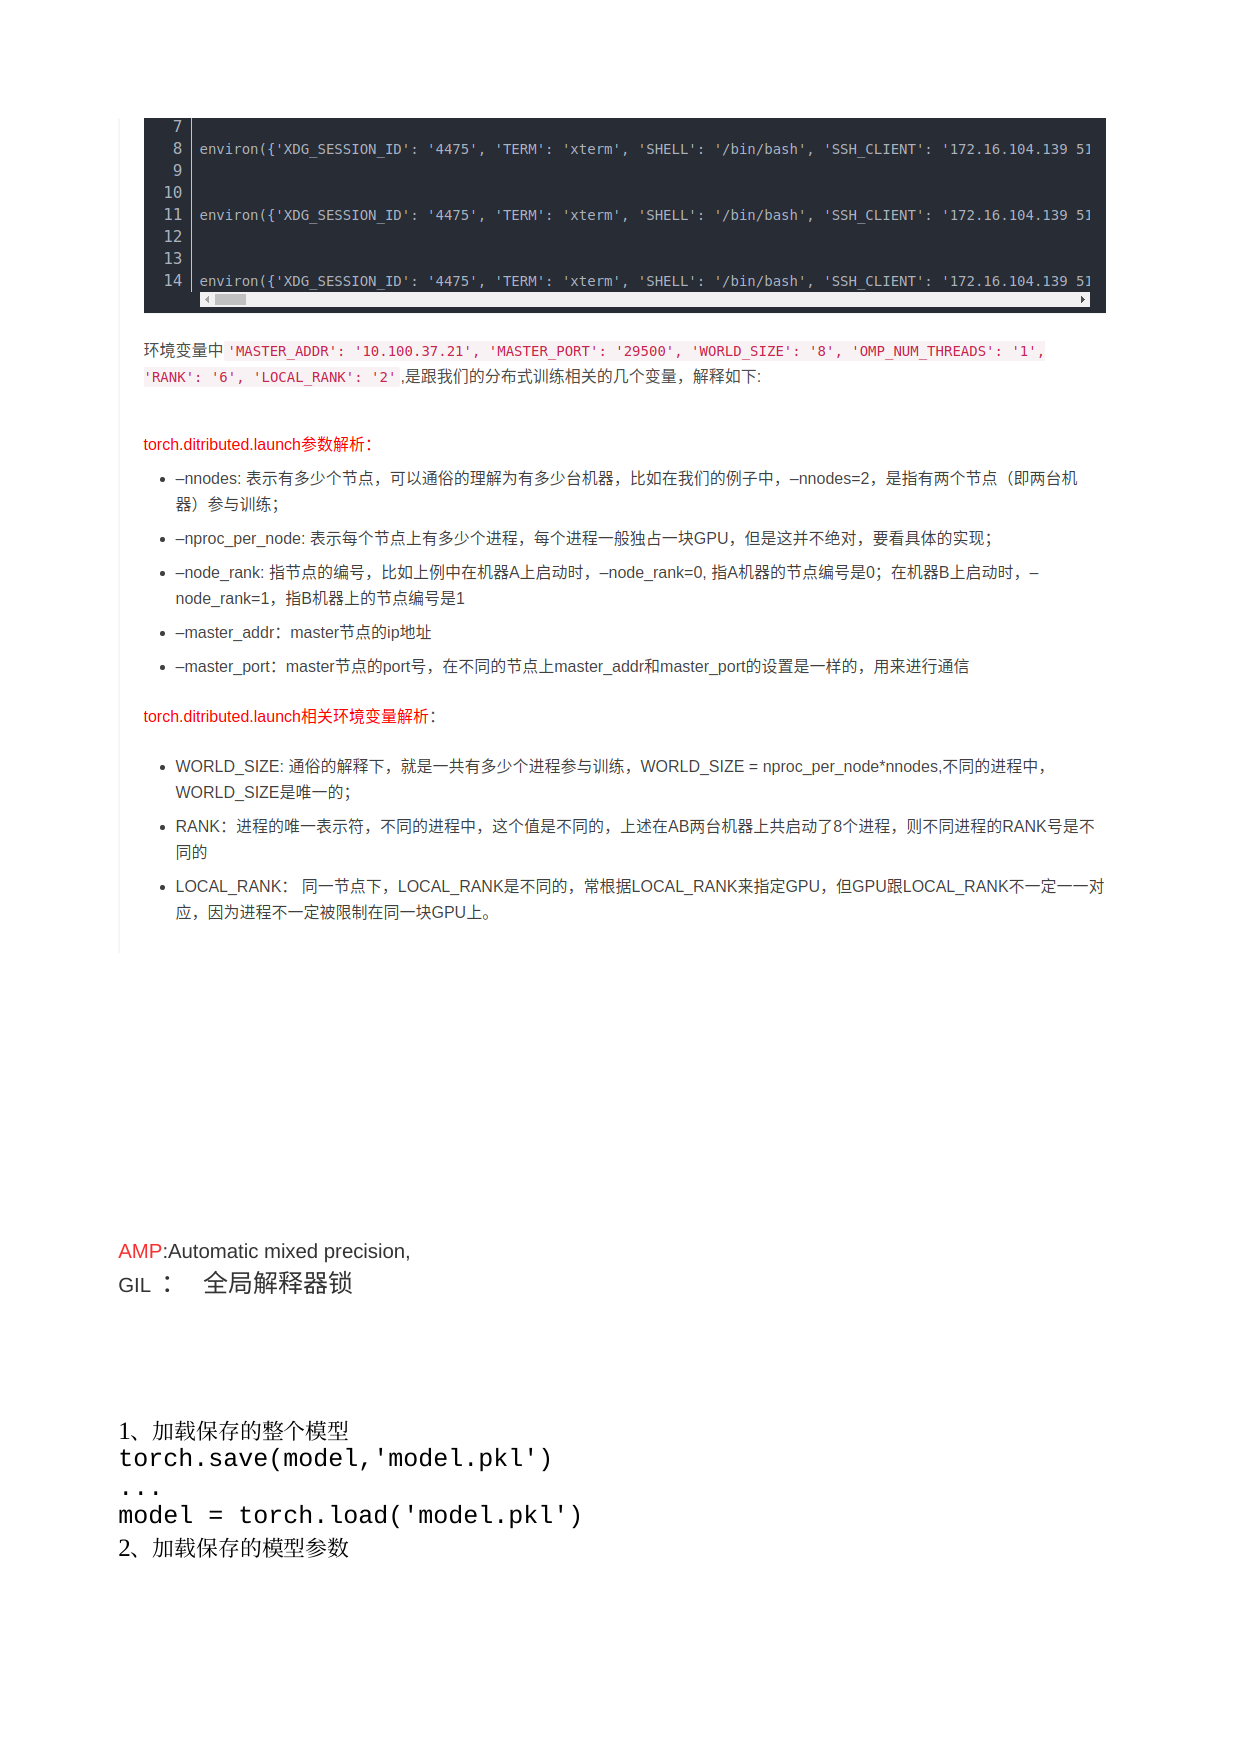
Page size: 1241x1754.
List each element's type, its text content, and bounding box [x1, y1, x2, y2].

text GIL ： 全局解释器锁 [118, 1263, 1122, 1299]
text 2、加载保存的模型参数 [118, 1531, 1122, 1562]
picture [118, 118, 1123, 953]
text 1、加载保存的整个模型 [118, 1414, 1122, 1446]
text ... [118, 1474, 1122, 1502]
text AMP:Automatic mixed precision, [118, 1240, 1122, 1263]
text model = torch.load('model.pkl') [118, 1502, 1122, 1531]
text torch.save(model,'model.pkl') [118, 1446, 1122, 1474]
